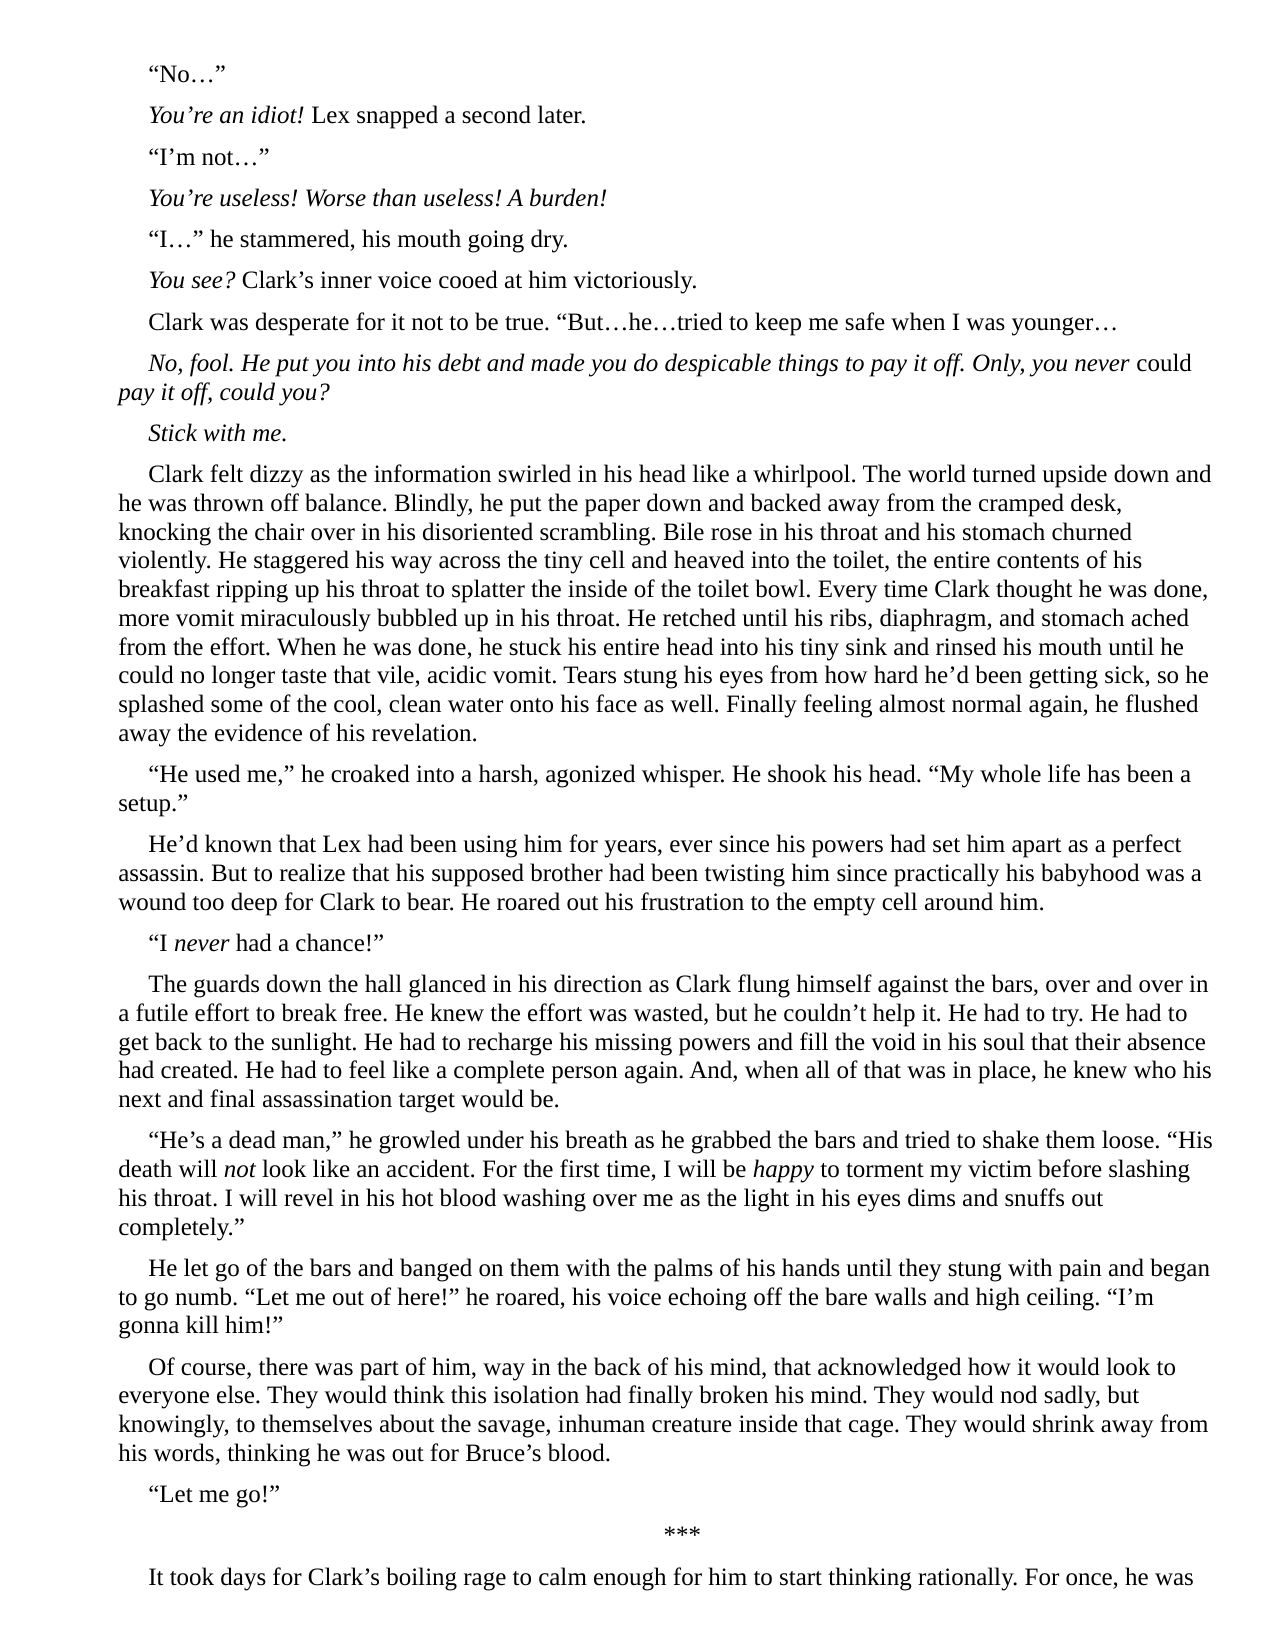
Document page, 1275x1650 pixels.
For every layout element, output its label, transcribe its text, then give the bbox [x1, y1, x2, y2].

text Clark was desperate for it not to be true. “But…he…tried to keep me safe when I was younger… [118, 307, 1216, 335]
text You’re useless! Worse than useless! A burden! [118, 183, 1216, 212]
text “He used me,” he croaked into a harsh, agonized whisper. He shook his head. “My whole life has been a setup.” [118, 759, 1216, 817]
text The guards down the hall glanced in his direction as Clark flung himself against the bars, over and over in a futile effort to break free. He knew the effort was wasted, but he couldn’t help it. He had to try. He had to get back to the sunlight. He had to recharge his missing powers and fill the void in his soul that their absence had created. He had to feel like a complete person again. And, when all of that was in place, he knew who his next and final assassination target would be. [118, 969, 1216, 1113]
text No, fool. He put you into his debt and made you do despicable things to pay it off. Only, you never could pay it off, could you? [118, 348, 1216, 405]
text Of course, there was part of him, way in the back of his mind, that acknowledged how it would look to everyone else. They would think this isolation had finally broken his mind. They would nod sadly, but knowingly, to themselves about the savage, inhuman creature inside that cage. They would shrink away from his words, thinking he was out for Bruce’s blood. [118, 1352, 1216, 1467]
text “Let me go!” [118, 1479, 1216, 1508]
text You see? Clark’s inner voice cooed at him victoriously. [118, 265, 1216, 294]
text You’re an idiot! Lex snapped a second later. [118, 100, 1216, 129]
text “I never had a chance!” [118, 928, 1216, 957]
text It took days for Clark’s boiling rage to calm enough for him to start thinking rationally. For once, he was [118, 1562, 1216, 1590]
text Stick with me. [118, 418, 1216, 447]
text He’d known that Lex had been using him for years, ever since his powers had set him apart as a perfect assassin. But to realize that his supposed brother had been twisting him since practically his babyhood was a wound too deep for Clark to bear. He roared out his frustration to the empty cell around him. [118, 829, 1216, 915]
text He let go of the bars and banged on them with the palms of his hands until they stung with pain and began to go numb. “Let me out of here!” he roared, his voice echoing off the bare walls and high ceiling. “I’m gonna kill him!” [118, 1253, 1216, 1339]
text “I’m not…” [118, 142, 1216, 170]
text “He’s a dead man,” he growled under his breath as he grabbed the bars and tried to shake them loose. “His death will not look like an accident. For the first time, I will be happy to torment my victim before slashing his throat. I will revel in his hot blood washing over me as the light in his eyes dims and snuffs out completely.” [118, 1125, 1216, 1240]
text *** [118, 1520, 1216, 1549]
text “No…” [118, 59, 1216, 88]
text Clark felt dizzy as the information swirled in his head like a whirlpool. The world turned upside down and he was thrown off balance. Blindly, he put the paper down and backed away from the cramped desk, knocking the chair over in his disoriented scrambling. Bile rose in his throat and his stomach churned violently. He staggered his way across the tiny cell and heaved into the toilet, the entire contents of his breakfast ripping up his throat to splatter the inside of the toilet bowl. Every time Clark thought he was done, more vomit miraculously bubbled up in his throat. He retched until his ribs, diaphragm, and stomach ached from the effort. When he was done, he stuck his entire head into his tiny sink and rinsed his mouth until he could no longer taste that vile, acidic vomit. Tears stung his eyes from how hard he’d been getting sick, so he splashed some of the cool, clean water onto his face as well. Finally feeling almost normal again, he flushed away the evidence of his revelation. [118, 459, 1216, 747]
text “I…” he stammered, his mouth going dry. [118, 224, 1216, 253]
